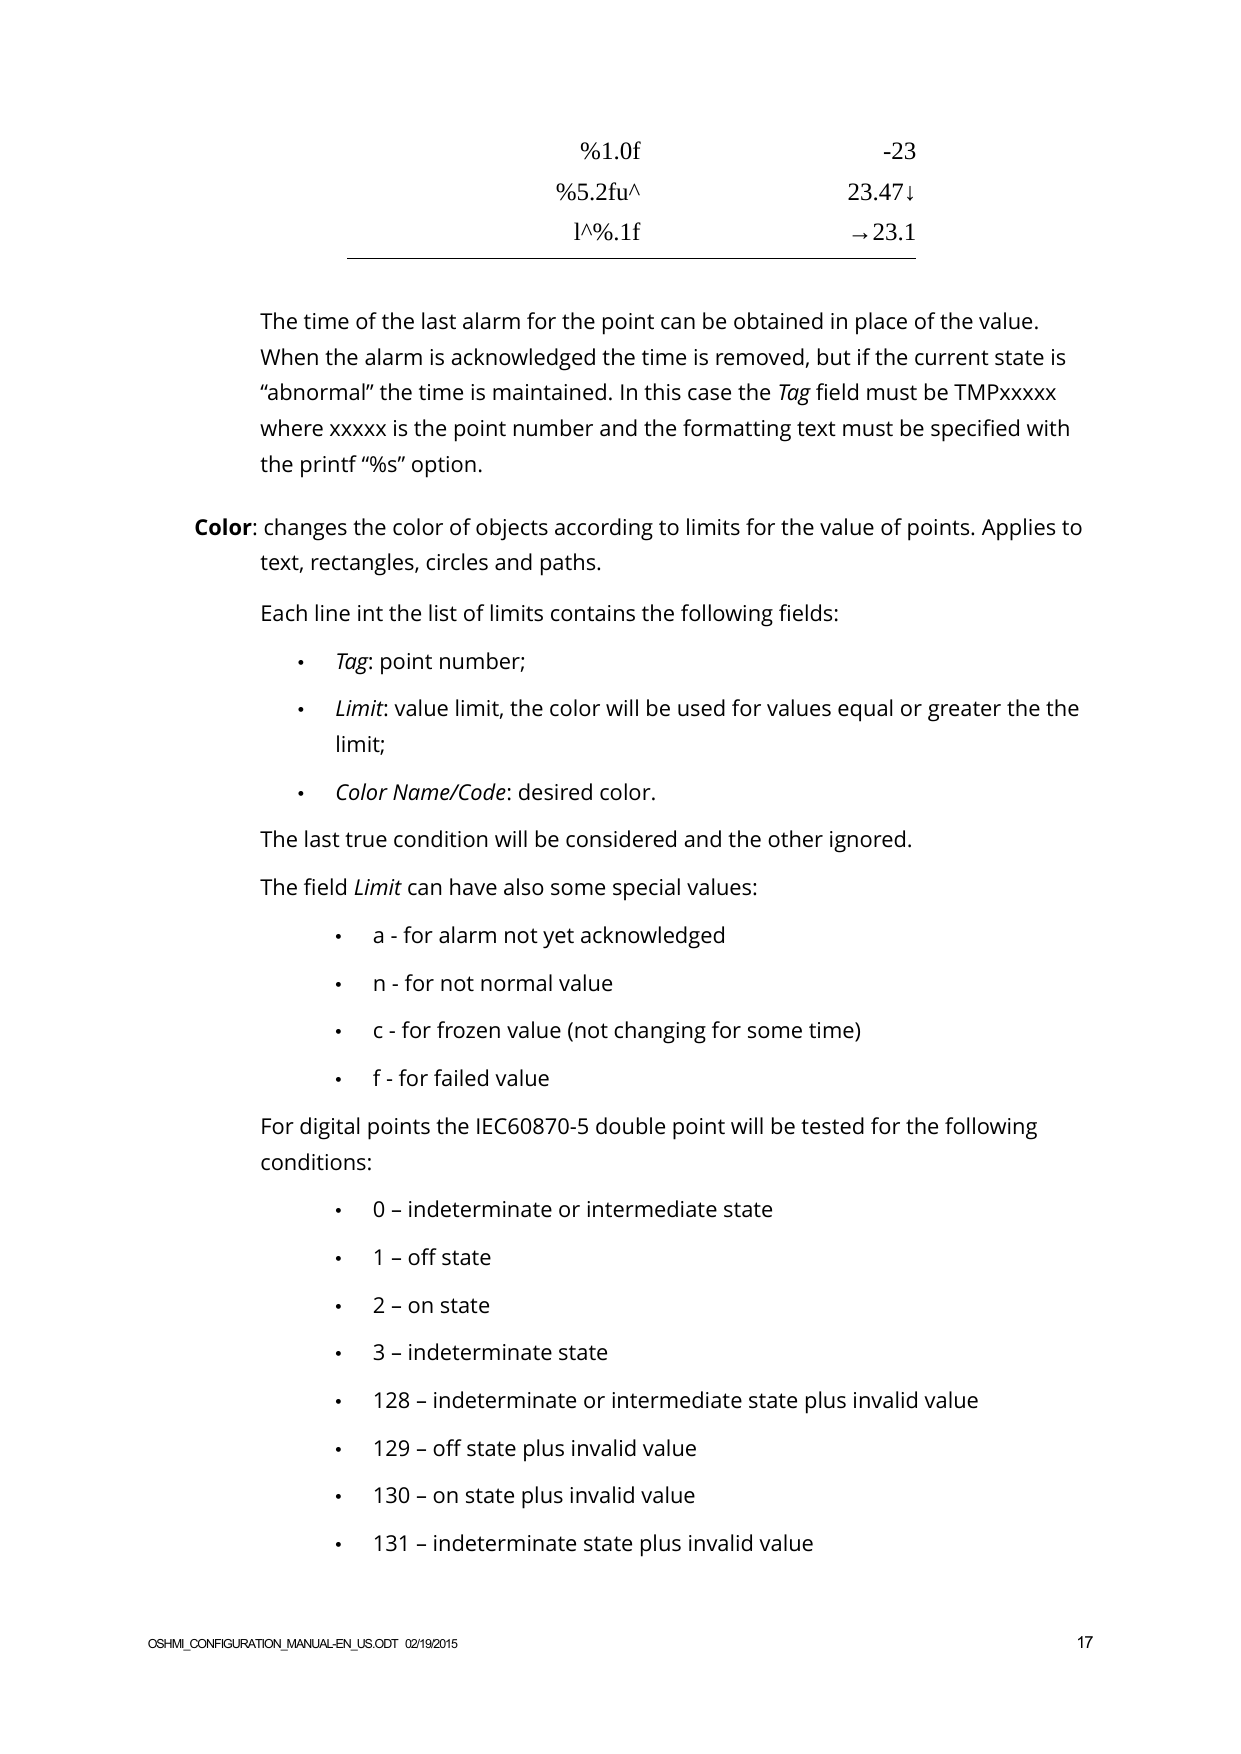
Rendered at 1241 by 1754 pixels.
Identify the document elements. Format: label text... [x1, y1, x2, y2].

list f - for failed value [335, 1063, 1093, 1093]
list n - for not normal value [335, 968, 1093, 997]
table_cell %5.2fu^ [347, 177, 646, 217]
table_cell %1.0f [347, 136, 646, 177]
text Each line int the list of limits contains the following fields: [260, 598, 1093, 628]
list a - for alarm not yet acknowledged [335, 920, 1093, 950]
list Limit: value limit, the color will be used for values equal or greater the the limit; [298, 693, 1093, 759]
text Color: changes the color of objects according to limits for the value of points. Applies to text, rectangles, circles and paths. [194, 511, 1093, 577]
text The field Limit can have also some special values: [260, 872, 1093, 902]
list 129 – off state plus invalid value [335, 1433, 1093, 1462]
table_cell 23.47↓ [646, 177, 916, 217]
table_cell →23.1 [646, 217, 916, 258]
list 2 – on state [335, 1289, 1093, 1319]
list c - for frozen value (not changing for some time) [335, 1015, 1093, 1045]
list 128 – indeterminate or intermediate state plus invalid value [335, 1385, 1093, 1415]
list 130 – on state plus invalid value [335, 1480, 1093, 1510]
list Tag: point number; [298, 646, 1093, 675]
list 1 – off state [335, 1242, 1093, 1272]
text The last true condition will be considered and the other ignored. [260, 824, 1093, 854]
table_cell l^%.1f [347, 217, 646, 258]
list 131 – indeterminate state plus invalid value [335, 1528, 1093, 1558]
text For digital points the IEC60870-5 double point will be tested for the following conditions: [260, 1111, 1093, 1176]
list 3 – indeterminate state [335, 1337, 1093, 1367]
table_cell -23 [646, 136, 916, 177]
list Color Name/Code: desired color. [298, 777, 1093, 807]
text The time of the last alarm for the point can be obtained in place of the value. When the alarm is acknowledged the time is removed, but if the current state is “abnormal” the time is maintained. In this case the Tag field must be TMPxxxxx where xxxxx is the point number and the formatting text must be specified with the printf “%s” option. [260, 306, 1093, 478]
list 0 – indeterminate or intermediate state [335, 1194, 1093, 1224]
